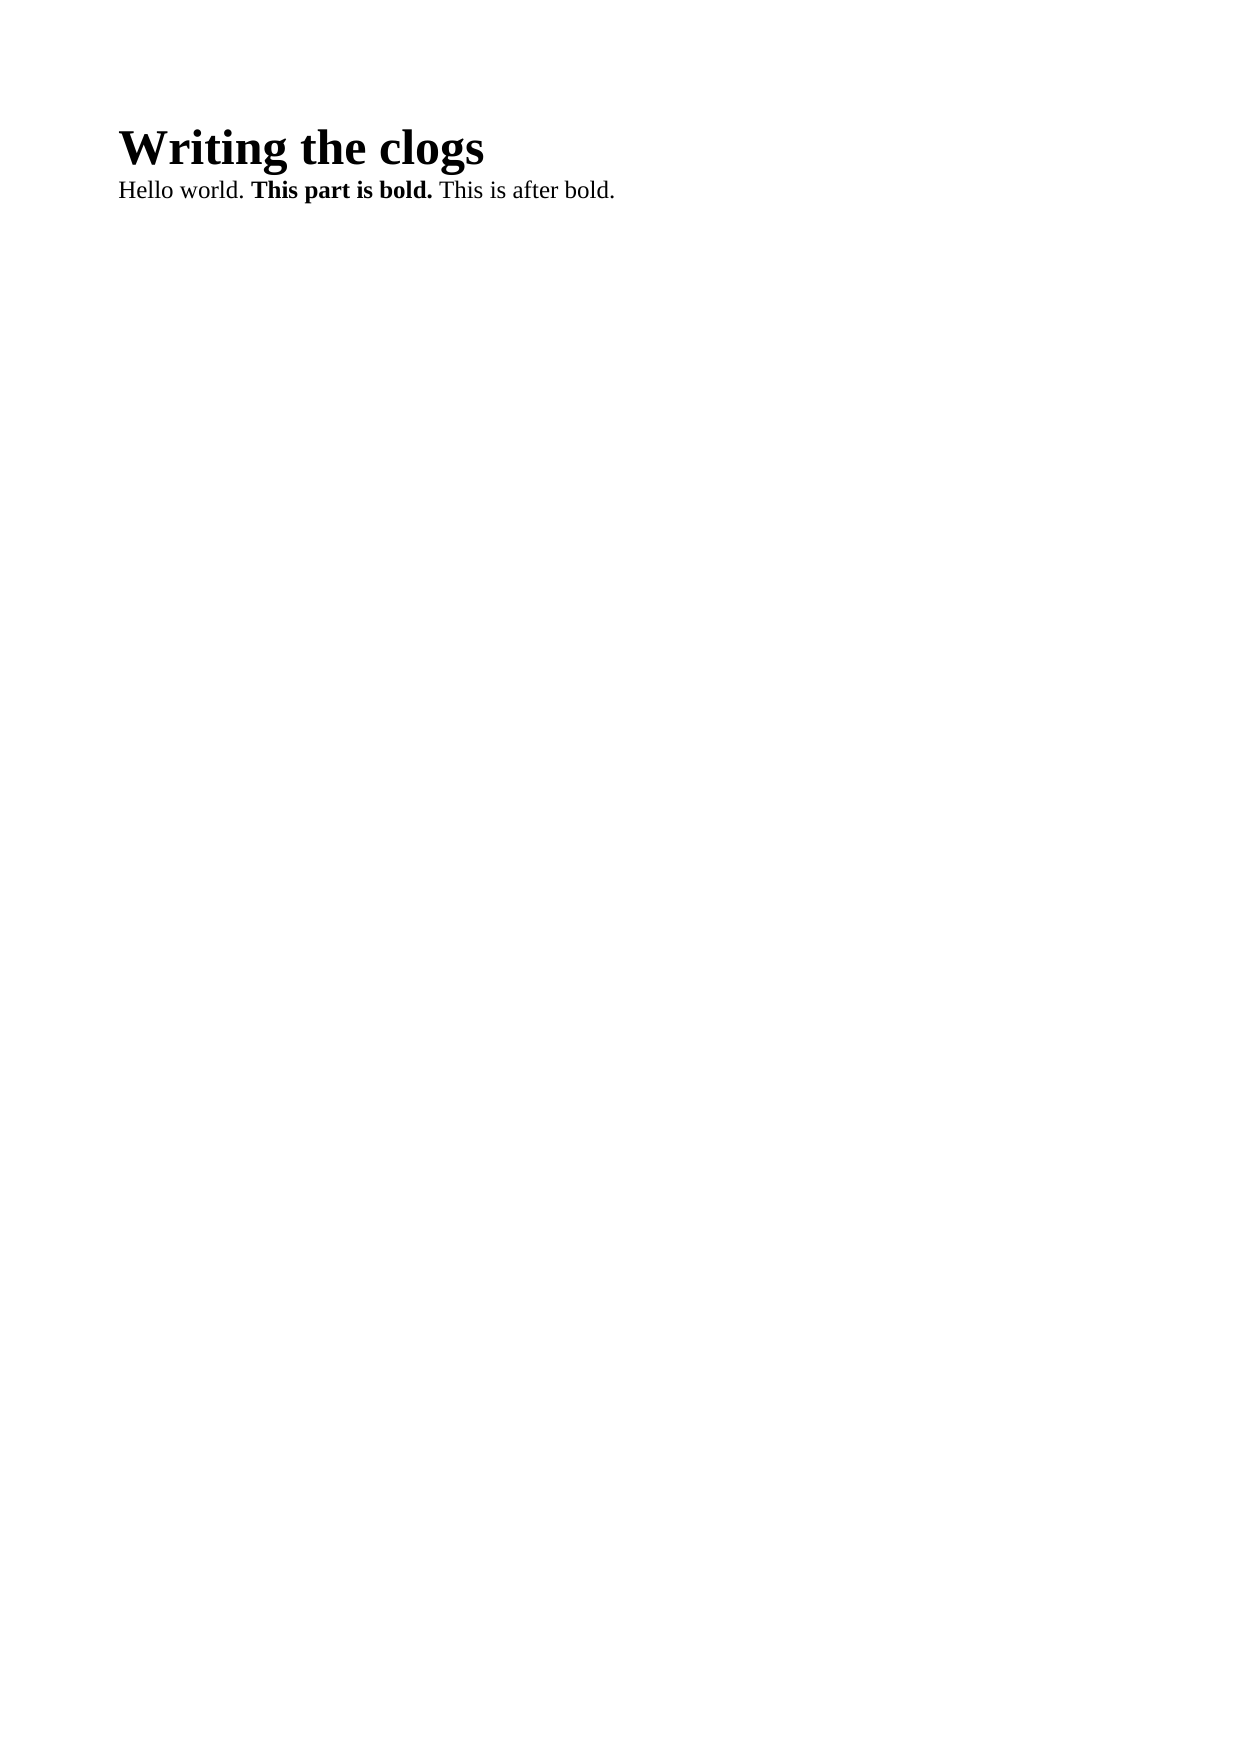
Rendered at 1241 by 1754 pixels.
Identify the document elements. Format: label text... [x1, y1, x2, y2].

subtitle Writing the clogs [118, 118, 1122, 176]
text Hello world. This part is bold. This is after bold. [118, 176, 1122, 204]
